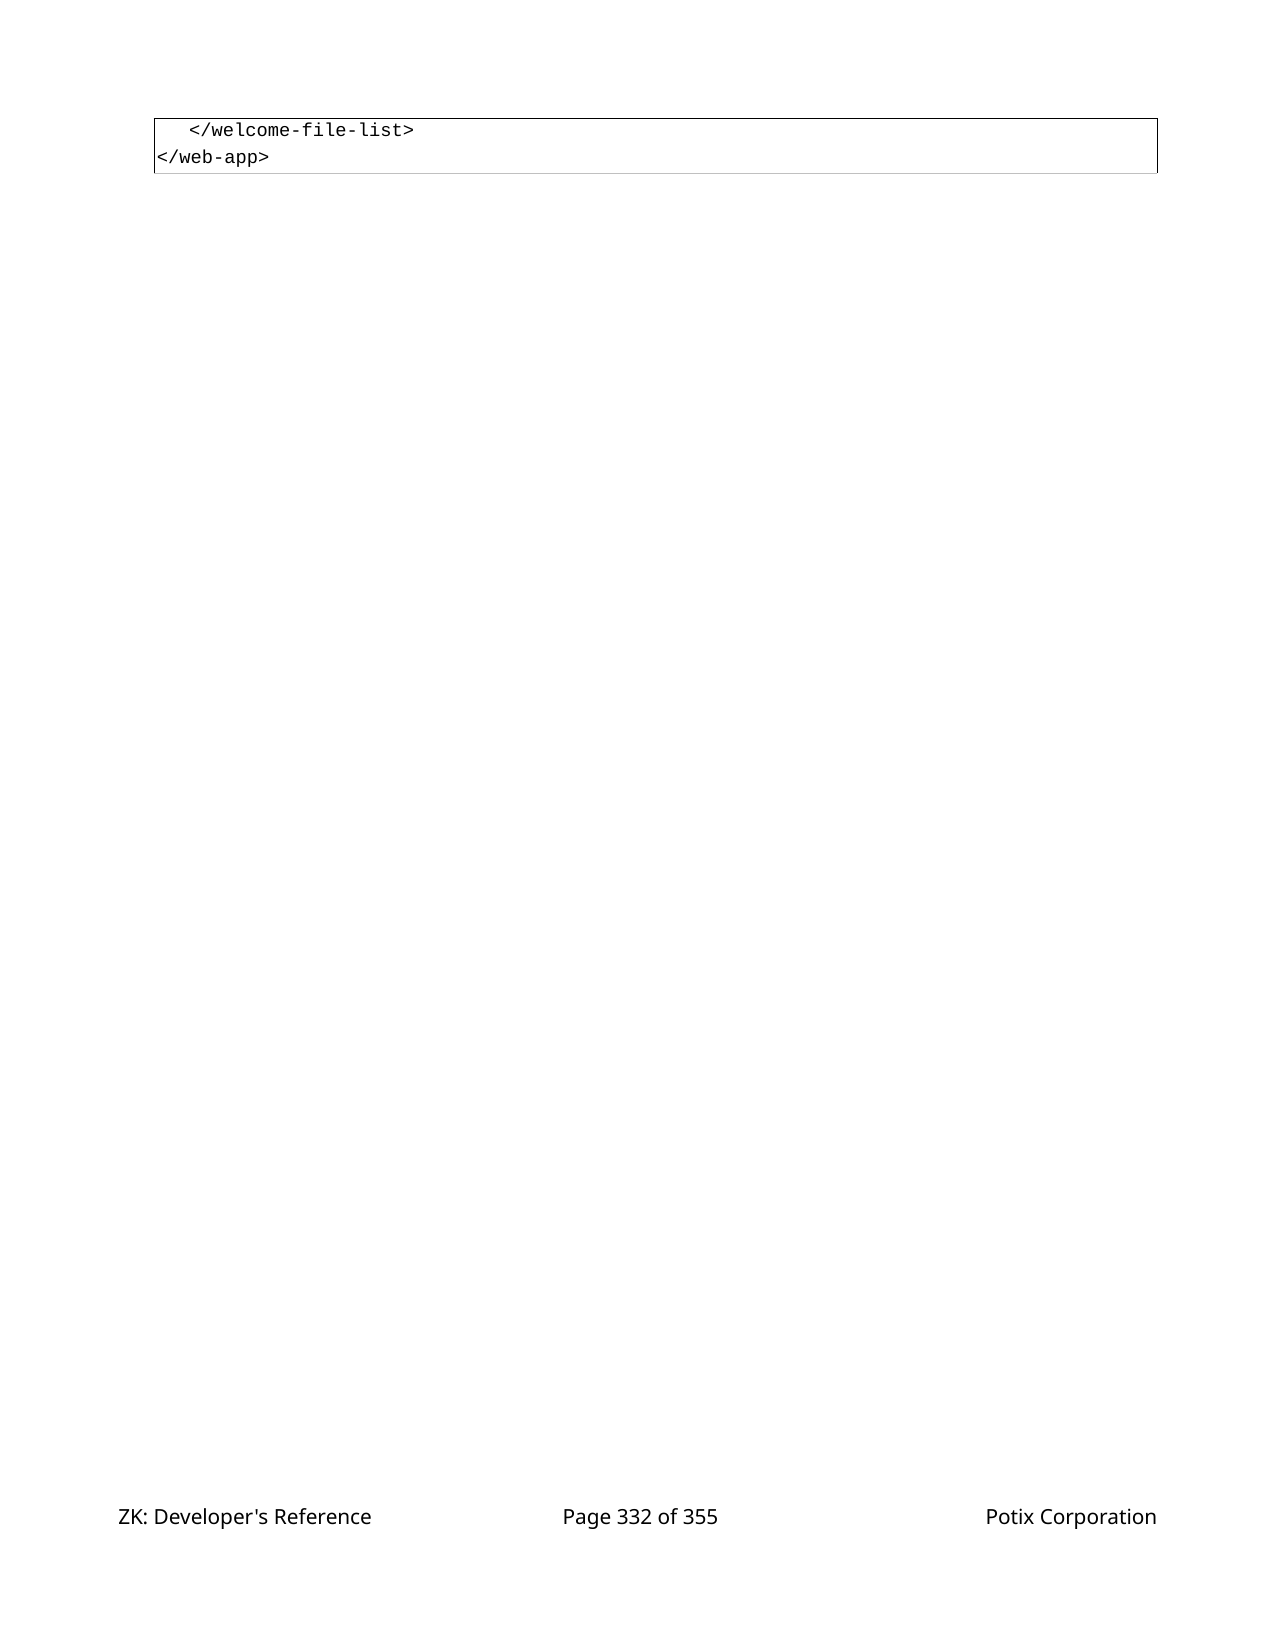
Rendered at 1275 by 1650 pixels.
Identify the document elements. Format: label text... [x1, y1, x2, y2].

text </welcome-file-list> [155, 119, 1157, 142]
text </web-app> [155, 145, 1157, 173]
